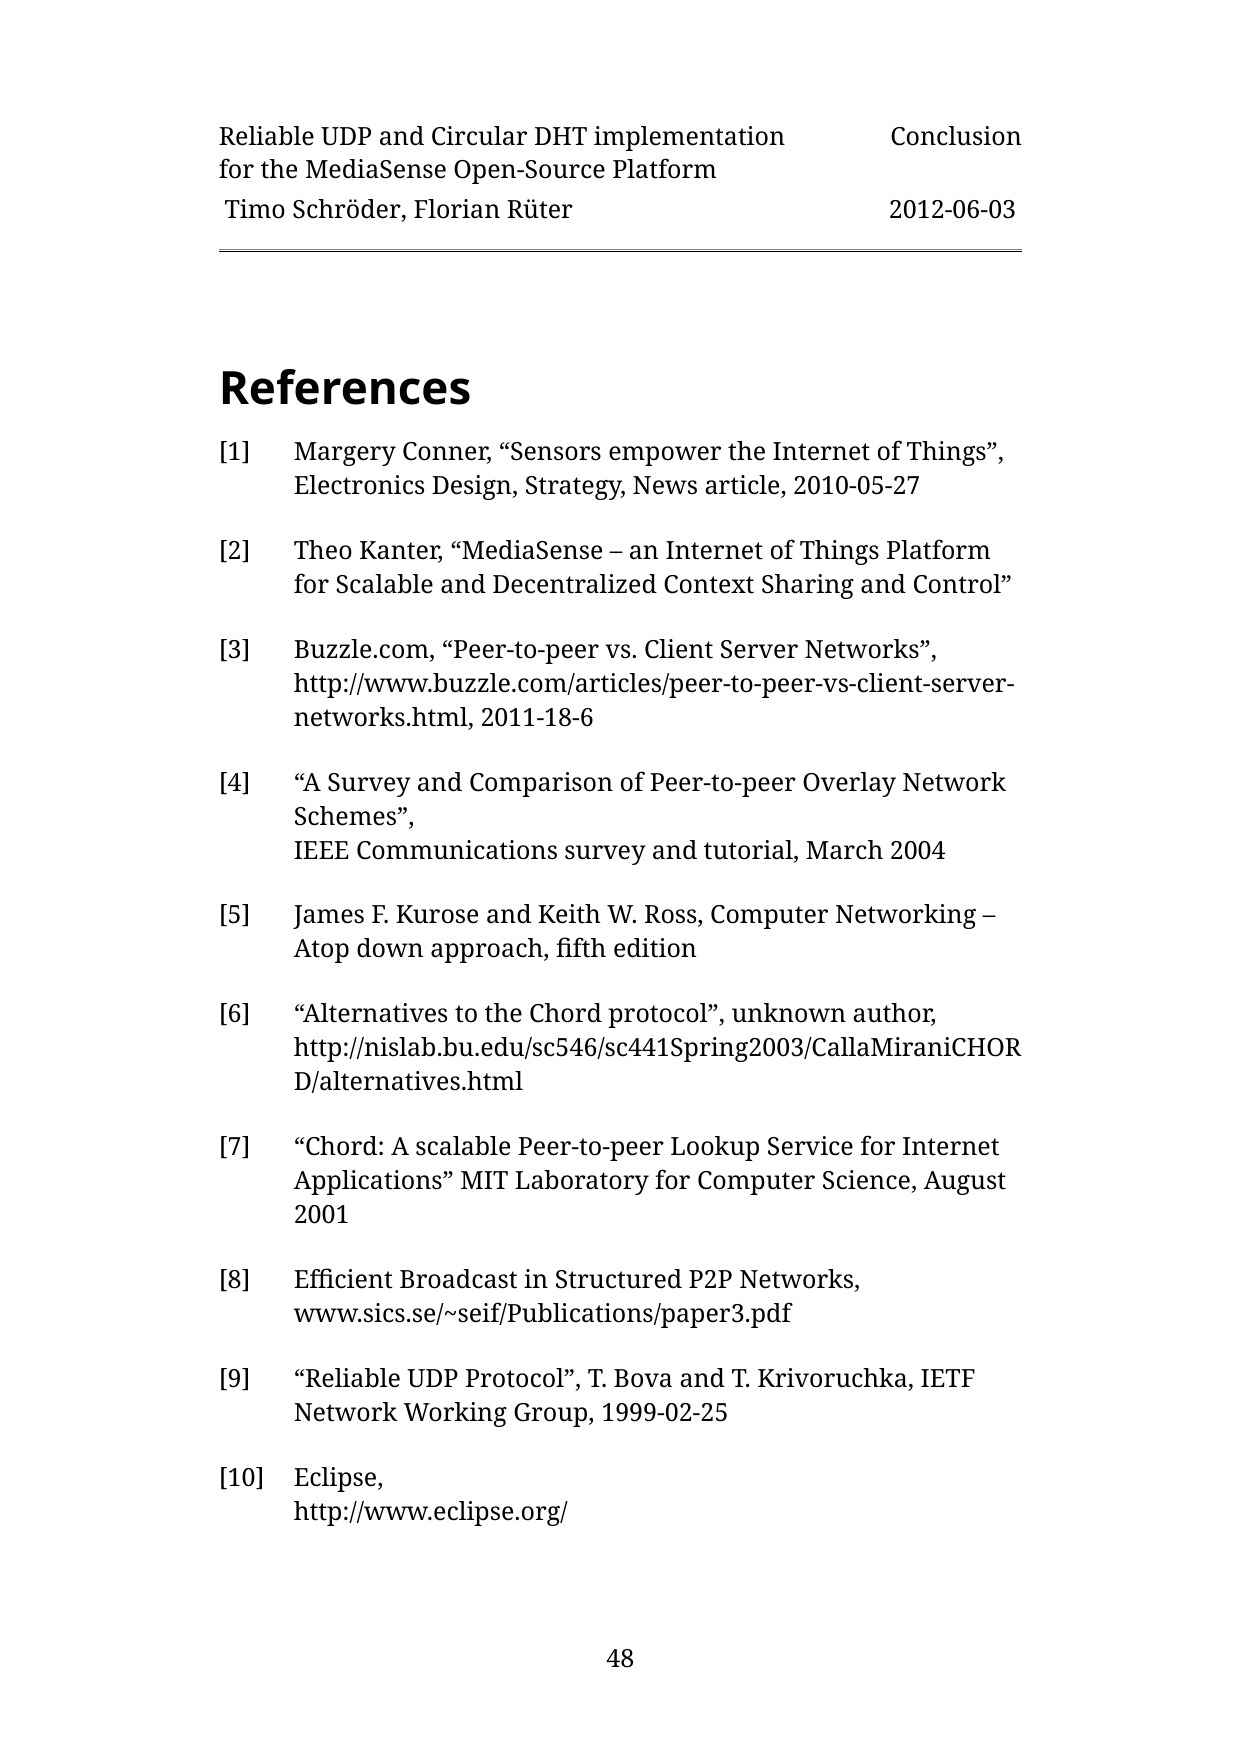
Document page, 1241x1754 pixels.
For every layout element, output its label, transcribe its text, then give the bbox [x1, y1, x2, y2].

list “Reliable UDP Protocol”, T. Bova and T. Krivoruchka, IETF Network Working Group, 1999-02-25 [218, 1361, 1022, 1429]
subtitle References [218, 356, 1022, 418]
list “A Survey and Comparison of Peer-to-peer Overlay Network Schemes”, IEEE Communications survey and tutorial, March 2004 [218, 764, 1022, 866]
list Theo Kanter, “MediaSense – an Internet of Things Platform for Scalable and Decentralized Context Sharing and Control” [218, 532, 1022, 601]
list Margery Conner, “Sensors empower the Internet of Things”, Electronics Design, Strategy, News article, 2010-05-27 [218, 433, 1022, 502]
list Efficient Broadcast in Structured P2P Networks, www.sics.se/~seif/Publications/paper3.pdf [218, 1262, 1022, 1330]
list James F. Kurose and Keith W. Ross, Computer Networking – Atop down approach, fifth edition [218, 897, 1022, 965]
list Eclipse, http://www.eclipse.org/ [218, 1459, 1022, 1528]
list Buzzle.com, “Peer-to-peer vs. Client Server Networks”, http://www.buzzle.com/articles/peer-to-peer-vs-client-server-networks.html, 2011-18-6 [218, 631, 1022, 733]
list “Chord: A scalable Peer-to-peer Lookup Service for Internet Applications” MIT Laboratory for Computer Science, August 2001 [218, 1129, 1022, 1231]
list “Alternatives to the Chord protocol”, unknown author, http://nislab.bu.edu/sc546/sc441Spring2003/CallaMiraniCHORD/alternatives.html [218, 996, 1022, 1098]
